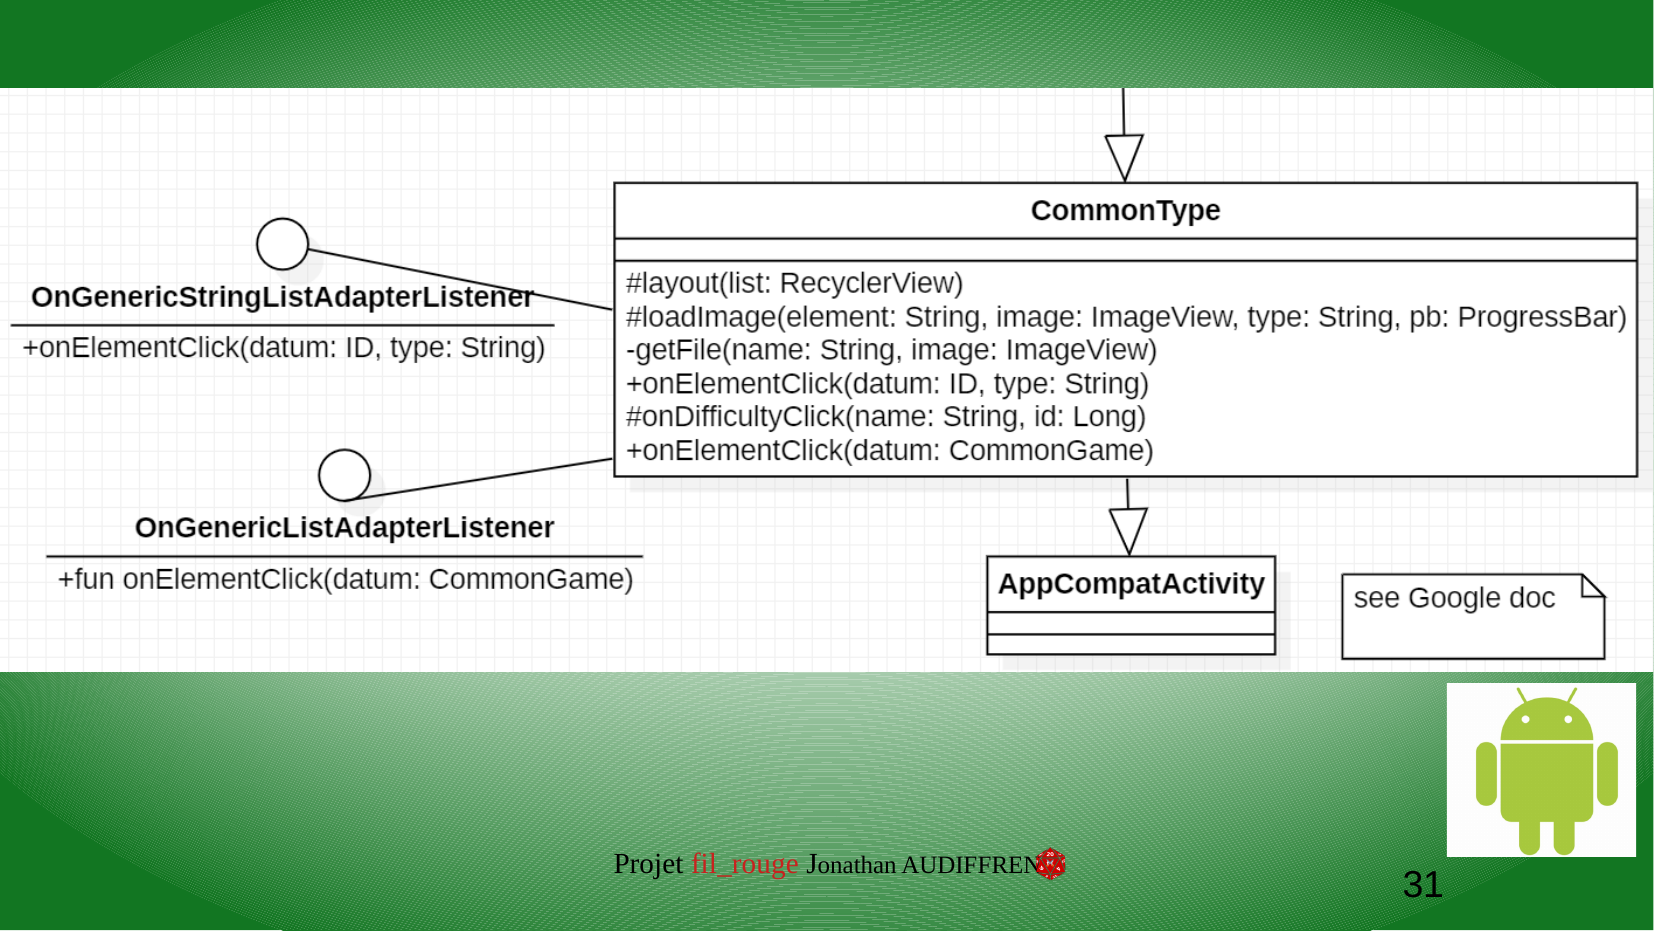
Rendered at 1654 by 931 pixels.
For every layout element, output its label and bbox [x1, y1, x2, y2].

picture [1446, 683, 1637, 857]
picture [1033, 847, 1067, 881]
picture [0, 88, 1654, 672]
